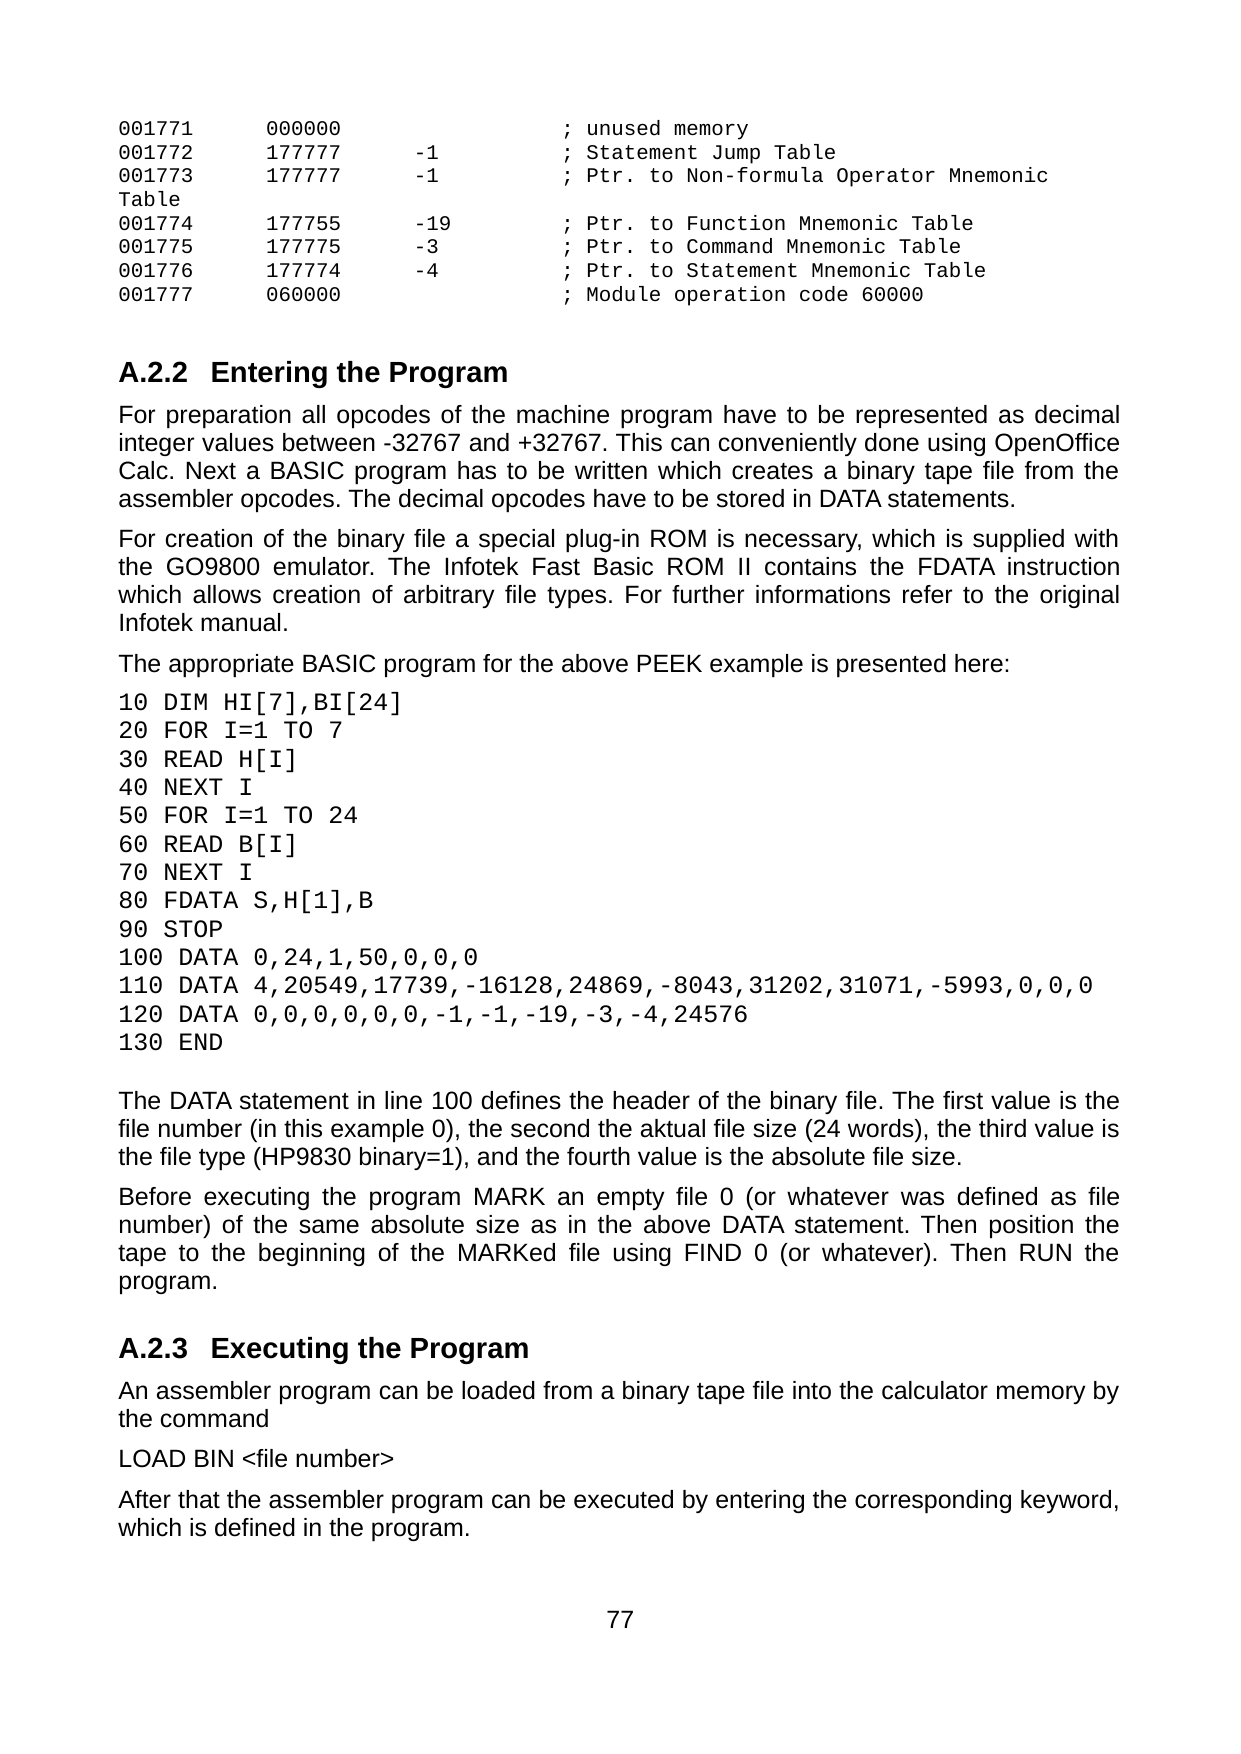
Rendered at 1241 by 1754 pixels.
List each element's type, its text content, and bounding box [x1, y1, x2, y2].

text 001776 177774 -4 ; Ptr. to Statement Mnemonic Table [118, 260, 1122, 284]
text 001773 177777 -1 ; Ptr. to Non-formula Operator Mnemonic Table [118, 165, 1122, 213]
text 80 FDATA S,H[1],B [118, 888, 1122, 916]
text 001777 060000 ; Module operation code 60000 [118, 284, 1122, 307]
text 001771 000000 ; unused memory [118, 118, 1122, 142]
text 001774 177755 -19 ; Ptr. to Function Mnemonic Table [118, 213, 1122, 236]
text 10 DIM HI[7],BI[24] [118, 690, 1122, 718]
text 40 NEXT I [118, 775, 1122, 803]
text For creation of the binary file a special plug-in ROM is necessary, which is supplied with the GO9800 emulator. The Infotek Fast Basic ROM II contains the FDATA instruction which allows creation of arbitrary file types. For further informations refer to the original Infotek manual. [118, 525, 1122, 637]
text 60 READ B[I] [118, 831, 1122, 860]
text 30 READ H[I] [118, 746, 1122, 775]
text An assembler program can be loaded from a binary tape file into the calculator memory by the command [118, 1377, 1122, 1433]
text 20 FOR I=1 TO 7 [118, 718, 1122, 746]
text 100 DATA 0,24,1,50,0,0,0 [118, 945, 1122, 973]
text The DATA statement in line 100 defines the header of the binary file. The first value is the file number (in this example 0), the second the aktual file size (24 words), the third value is the file type (HP9830 binary=1), and the fourth value is the absolute file size. [118, 1086, 1122, 1170]
text 001772 177777 -1 ; Statement Jump Table [118, 142, 1122, 165]
text 110 DATA 4,20549,17739,-16128,24869,-8043,31202,31071,-5993,0,0,0 [118, 973, 1122, 1001]
text 50 FOR I=1 TO 24 [118, 803, 1122, 831]
text For preparation all opcodes of the machine program have to be represented as decimal integer values between -32767 and +32767. This can conveniently done using OpenOffice Calc. Next a BASIC program has to be written which creates a binary tape file from the assembler opcodes. The decimal opcodes have to be stored in DATA statements. [118, 401, 1122, 513]
text After that the assembler program can be executed by entering the corresponding keyword, which is defined in the program. [118, 1486, 1122, 1542]
text 70 NEXT I [118, 860, 1122, 888]
text LOAD BIN <file number> [118, 1445, 1122, 1473]
text 130 END [118, 1030, 1122, 1058]
text Before executing the program MARK an empty file 0 (or whatever was defined as file number) of the same absolute size as in the above DATA statement. Then position the tape to the beginning of the MARKed file using FIND 0 (or whatever). Then RUN the program. [118, 1183, 1122, 1294]
subtitle Executing the Program [118, 1332, 1122, 1364]
text 001775 177775 -3 ; Ptr. to Command Mnemonic Table [118, 236, 1122, 260]
subtitle Entering the Program [118, 356, 1122, 388]
text 120 DATA 0,0,0,0,0,0,-1,-1,-19,-3,-4,24576 [118, 1001, 1122, 1030]
text 90 STOP [118, 916, 1122, 945]
text The appropriate BASIC program for the above PEEK example is presented here: [118, 649, 1122, 677]
